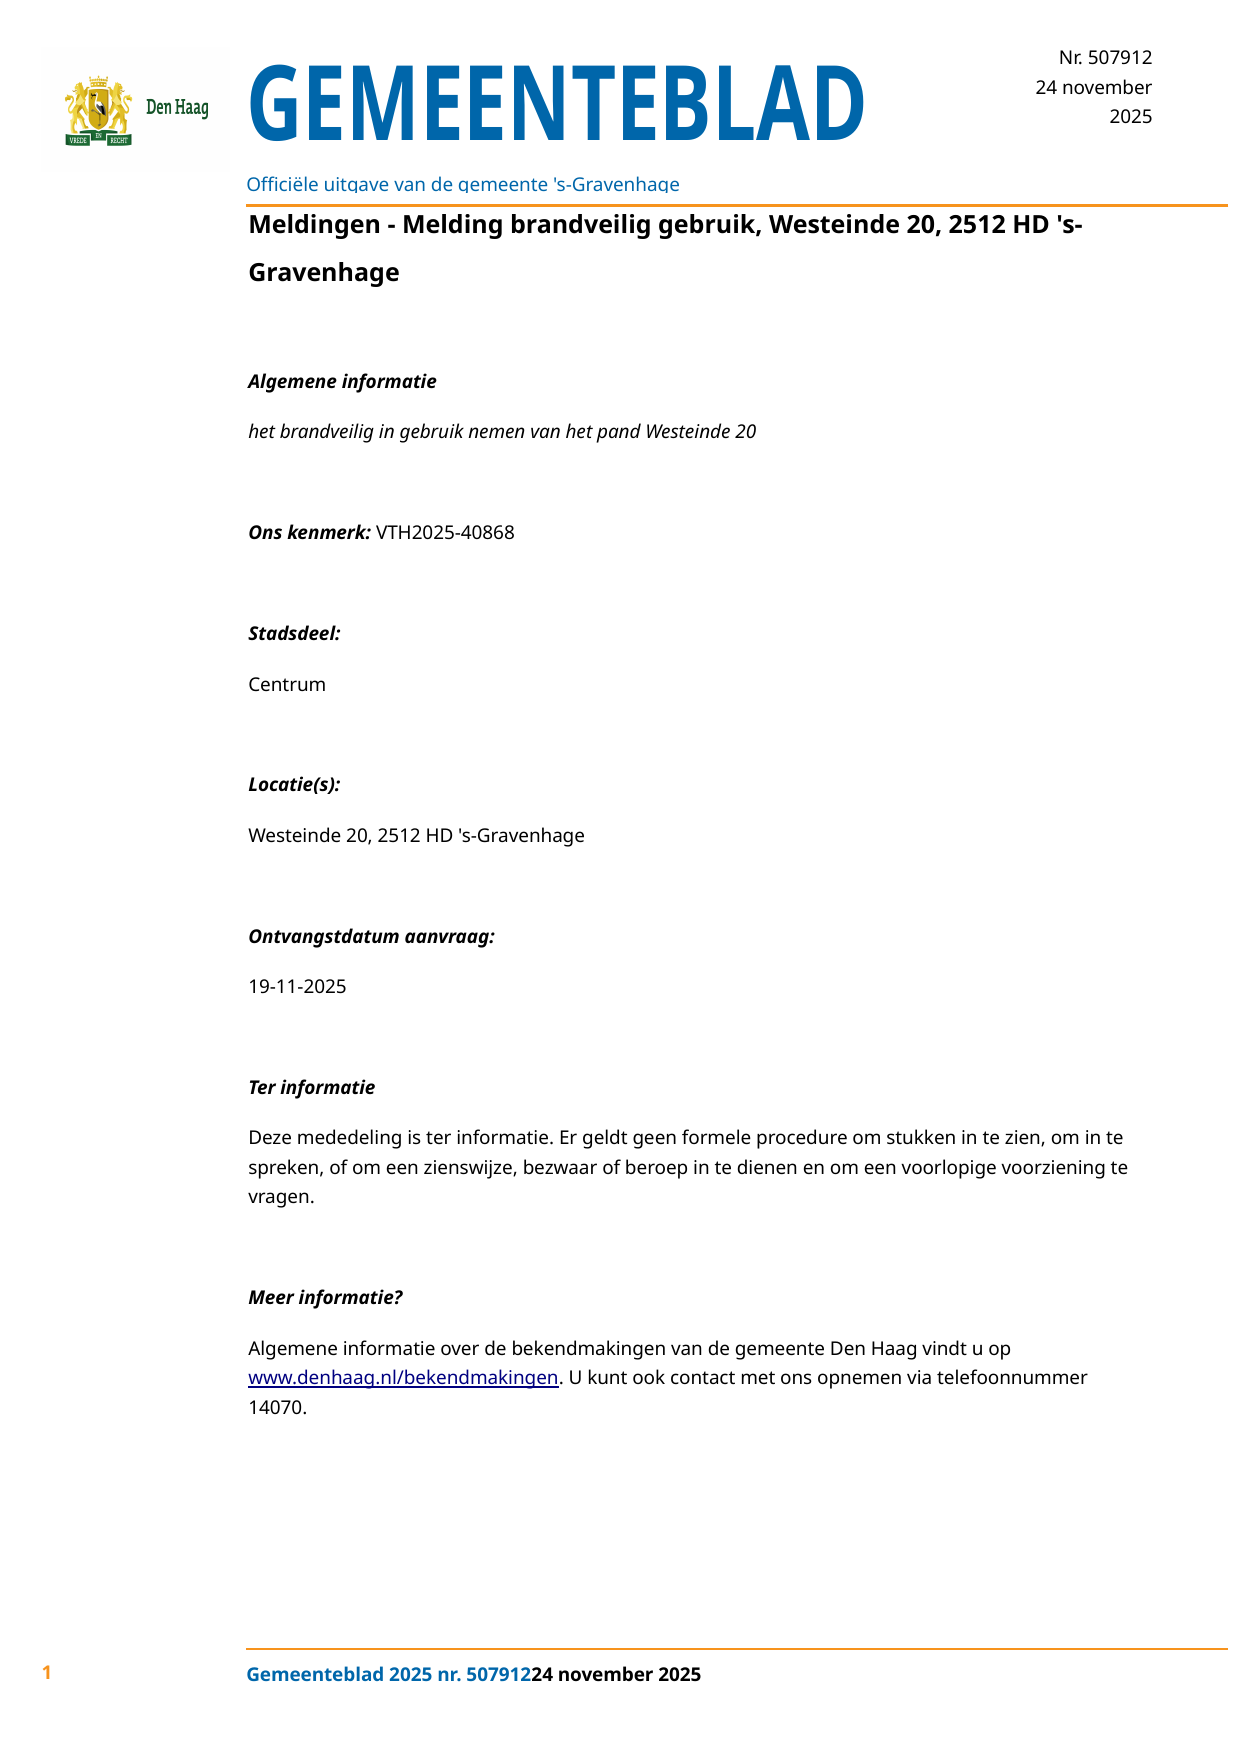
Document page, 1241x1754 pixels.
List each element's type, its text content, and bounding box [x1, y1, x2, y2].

text Ter informatie [248, 1074, 1152, 1100]
text Centrum [248, 671, 1152, 697]
text Locatie(s): [248, 772, 1152, 797]
text Algemene informatie over de bekendmakingen van de gemeente Den Haag vindt u op www.denhaag.nl/bekendmakingen. U kunt ook contact met ons opnemen via telefoonnummer 14070. [248, 1335, 1152, 1420]
picture [41, 47, 231, 172]
text Deze mededeling is ter informatie. Er geldt geen formele procedure om stukken in te zien, om in te spreken, of om een zienswijze, bezwaar of beroep in te dienen en om een voorlopige voorziening te vragen. [248, 1124, 1152, 1209]
text Ontvangstdatum aanvraag: [248, 923, 1152, 949]
text het brandveilig in gebruik nemen van het pand Westeinde 20 [248, 419, 1152, 444]
text Meldingen - Melding brandveilig gebruik, Westeinde 20, 2512 HD 's-Gravenhage [248, 207, 1152, 288]
text Westeinde 20, 2512 HD 's-Gravenhage [248, 822, 1152, 848]
text Meer informatie? [248, 1284, 1152, 1310]
text Algemene informatie [248, 368, 1152, 394]
text 19-11-2025 [248, 973, 1152, 999]
text Stadsdeel: [248, 620, 1152, 646]
text Ons kenmerk: VTH2025-40868 [248, 519, 1152, 545]
